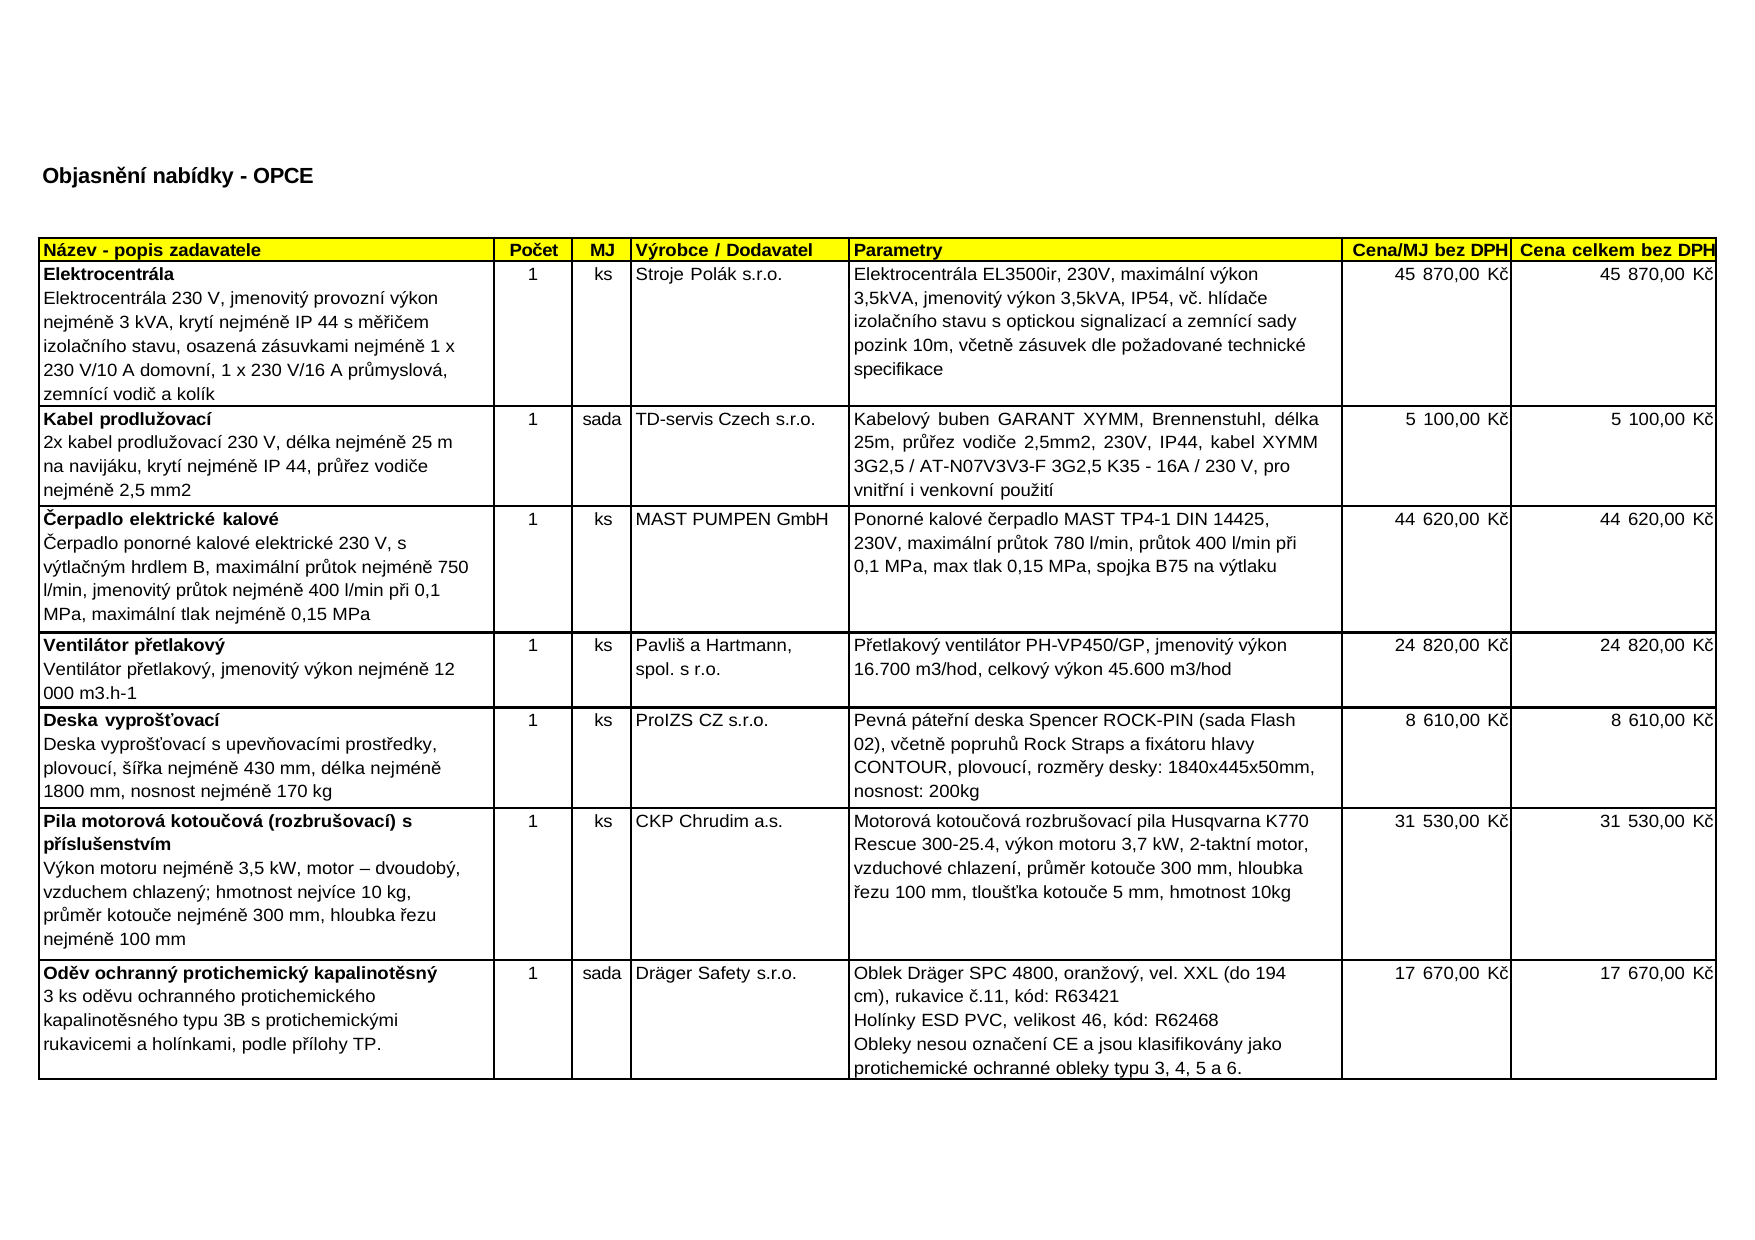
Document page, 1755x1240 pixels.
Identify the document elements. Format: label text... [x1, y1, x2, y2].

table_cell 17 670,00 Kč [1512, 961, 1715, 1078]
table_cell 31 530,00 Kč [1343, 809, 1510, 959]
table_cell CKP Chrudim a.s. [632, 809, 848, 959]
table_cell Elektrocentrála Elektrocentrála 230 V, jmenovitý provozní výkon nejméně 3 kVA, krytí nejméně IP 44 s měřičem izolačního stavu, osazená zásuvkami nejméně 1 x 230 V/10 A domovní, 1 x 230 V/16 A průmyslová, zemnící vodič a kolík [40, 262, 493, 405]
table_cell Deska vyprošťovací Deska vyprošťovací s upevňovacími prostředky, plovoucí, šířka nejméně 430 mm, délka nejméně 1800 mm, nosnost nejméně 170 kg [40, 709, 493, 807]
table_cell 8 610,00 Kč [1512, 709, 1715, 807]
table_cell Kabelový buben GARANT XYMM, Brennenstuhl, délka 25m, průřez vodiče 2,5mm2, 230V, IP44, kabel XYMM 3G2,5 / AT-N07V3V3-F 3G2,5 K35 - 16A / 230 V, pro vnitřní i venkovní použití [850, 407, 1341, 505]
table_header Parametry [850, 239, 1341, 260]
table_cell ks [573, 262, 630, 405]
table_cell Čerpadlo elektrické kalové Čerpadlo ponorné kalové elektrické 230 V, s výtlačným hrdlem B, maximální průtok nejméně 750 l/min, jmenovitý průtok nejméně 400 l/min při 0,1 MPa, maximální tlak nejméně 0,15 MPa [40, 507, 493, 631]
table_header Výrobce / Dodavatel [632, 239, 848, 260]
table_header Počet [495, 239, 571, 260]
table_cell Kabel prodlužovací 2x kabel prodlužovací 230 V, délka nejméně 25 m na navijáku, krytí nejméně IP 44, průřez vodiče nejméně 2,5 mm2 [40, 407, 493, 505]
table_cell Motorová kotoučová rozbrušovací pila Husqvarna K770 Rescue 300-25.4, výkon motoru 3,7 kW, 2-taktní motor, vzduchové chlazení, průměr kotouče 300 mm, hloubka řezu 100 mm, tloušťka kotouče 5 mm, hmotnost 10kg [850, 809, 1341, 959]
table_cell Dräger Safety s.r.o. [632, 961, 848, 1078]
table_cell 44 620,00 Kč [1343, 507, 1510, 631]
table_cell ProIZS CZ s.r.o. [632, 709, 848, 807]
table_cell 44 620,00 Kč [1512, 507, 1715, 631]
table_header Název - popis zadavatele [40, 239, 493, 260]
table_cell Ventilátor přetlakový Ventilátor přetlakový, jmenovitý výkon nejméně 12 000 m3.h-1 [40, 634, 493, 706]
text Objasnění nabídky - OPCE [42, 163, 1725, 188]
table_cell Pila motorová kotoučová (rozbrušovací) s příslušenstvím Výkon motoru nejméně 3,5 kW, motor – dvoudobý, vzduchem chlazený; hmotnost nejvíce 10 kg, průměr kotouče nejméně 300 mm, hloubka řezu nejméně 100 mm [40, 809, 493, 959]
table_cell Pavliš a Hartmann, spol. s r.o. [632, 634, 848, 706]
table_cell 5 100,00 Kč [1512, 407, 1715, 505]
table_cell ks [573, 634, 630, 706]
table_cell 1 [495, 262, 571, 405]
table_header Cena/MJ bez DPH [1343, 239, 1510, 260]
table_cell sada [573, 961, 630, 1078]
table_cell 24 820,00 Kč [1343, 634, 1510, 706]
table_cell Přetlakový ventilátor PH-VP450/GP, jmenovitý výkon 16.700 m3/hod, celkový výkon 45.600 m3/hod [850, 634, 1341, 706]
table_cell ks [573, 809, 630, 959]
table_cell Elektrocentrála EL3500ir, 230V, maximální výkon 3,5kVA, jmenovitý výkon 3,5kVA, IP54, vč. hlídače izolačního stavu s optickou signalizací a zemnící sady pozink 10m, včetně zásuvek dle požadované technické specifikace [850, 262, 1341, 405]
table_cell sada [573, 407, 630, 505]
table_cell ks [573, 507, 630, 631]
table_cell 5 100,00 Kč [1343, 407, 1510, 505]
table_cell 31 530,00 Kč [1512, 809, 1715, 959]
table_cell 45 870,00 Kč [1512, 262, 1715, 405]
table_cell 1 [495, 407, 571, 505]
table_cell TD-servis Czech s.r.o. [632, 407, 848, 505]
table_cell 17 670,00 Kč [1343, 961, 1510, 1078]
table_header MJ [573, 239, 630, 260]
table_header Cena celkem bez DPH [1512, 239, 1715, 260]
table_cell 1 [495, 507, 571, 631]
table_cell 1 [495, 961, 571, 1078]
table_cell 45 870,00 Kč [1343, 262, 1510, 405]
table_cell Ponorné kalové čerpadlo MAST TP4-1 DIN 14425, 230V, maximální průtok 780 l/min, průtok 400 l/min při 0,1 MPa, max tlak 0,15 MPa, spojka B75 na výtlaku [850, 507, 1341, 631]
table_cell 1 [495, 709, 571, 807]
table_cell 8 610,00 Kč [1343, 709, 1510, 807]
table_cell Oděv ochranný protichemický kapalinotěsný 3 ks oděvu ochranného protichemického kapalinotěsného typu 3B s protichemickými rukavicemi a holínkami, podle přílohy TP. [40, 961, 493, 1078]
table_cell MAST PUMPEN GmbH [632, 507, 848, 631]
table_cell 24 820,00 Kč [1512, 634, 1715, 706]
table_cell Pevná páteřní deska Spencer ROCK-PIN (sada Flash 02), včetně popruhů Rock Straps a fixátoru hlavy CONTOUR, plovoucí, rozměry desky: 1840x445x50mm, nosnost: 200kg [850, 709, 1341, 807]
table_cell Oblek Dräger SPC 4800, oranžový, vel. XXL (do 194 cm), rukavice č.11, kód: R63421 Holínky ESD PVC, velikost 46, kód: R62468 Obleky nesou označení CE a jsou klasifikovány jako protichemické ochranné obleky typu 3, 4, 5 a 6. [850, 961, 1341, 1078]
table_cell 1 [495, 809, 571, 959]
table_cell 1 [495, 634, 571, 706]
table_cell Stroje Polák s.r.o. [632, 262, 848, 405]
table_cell ks [573, 709, 630, 807]
